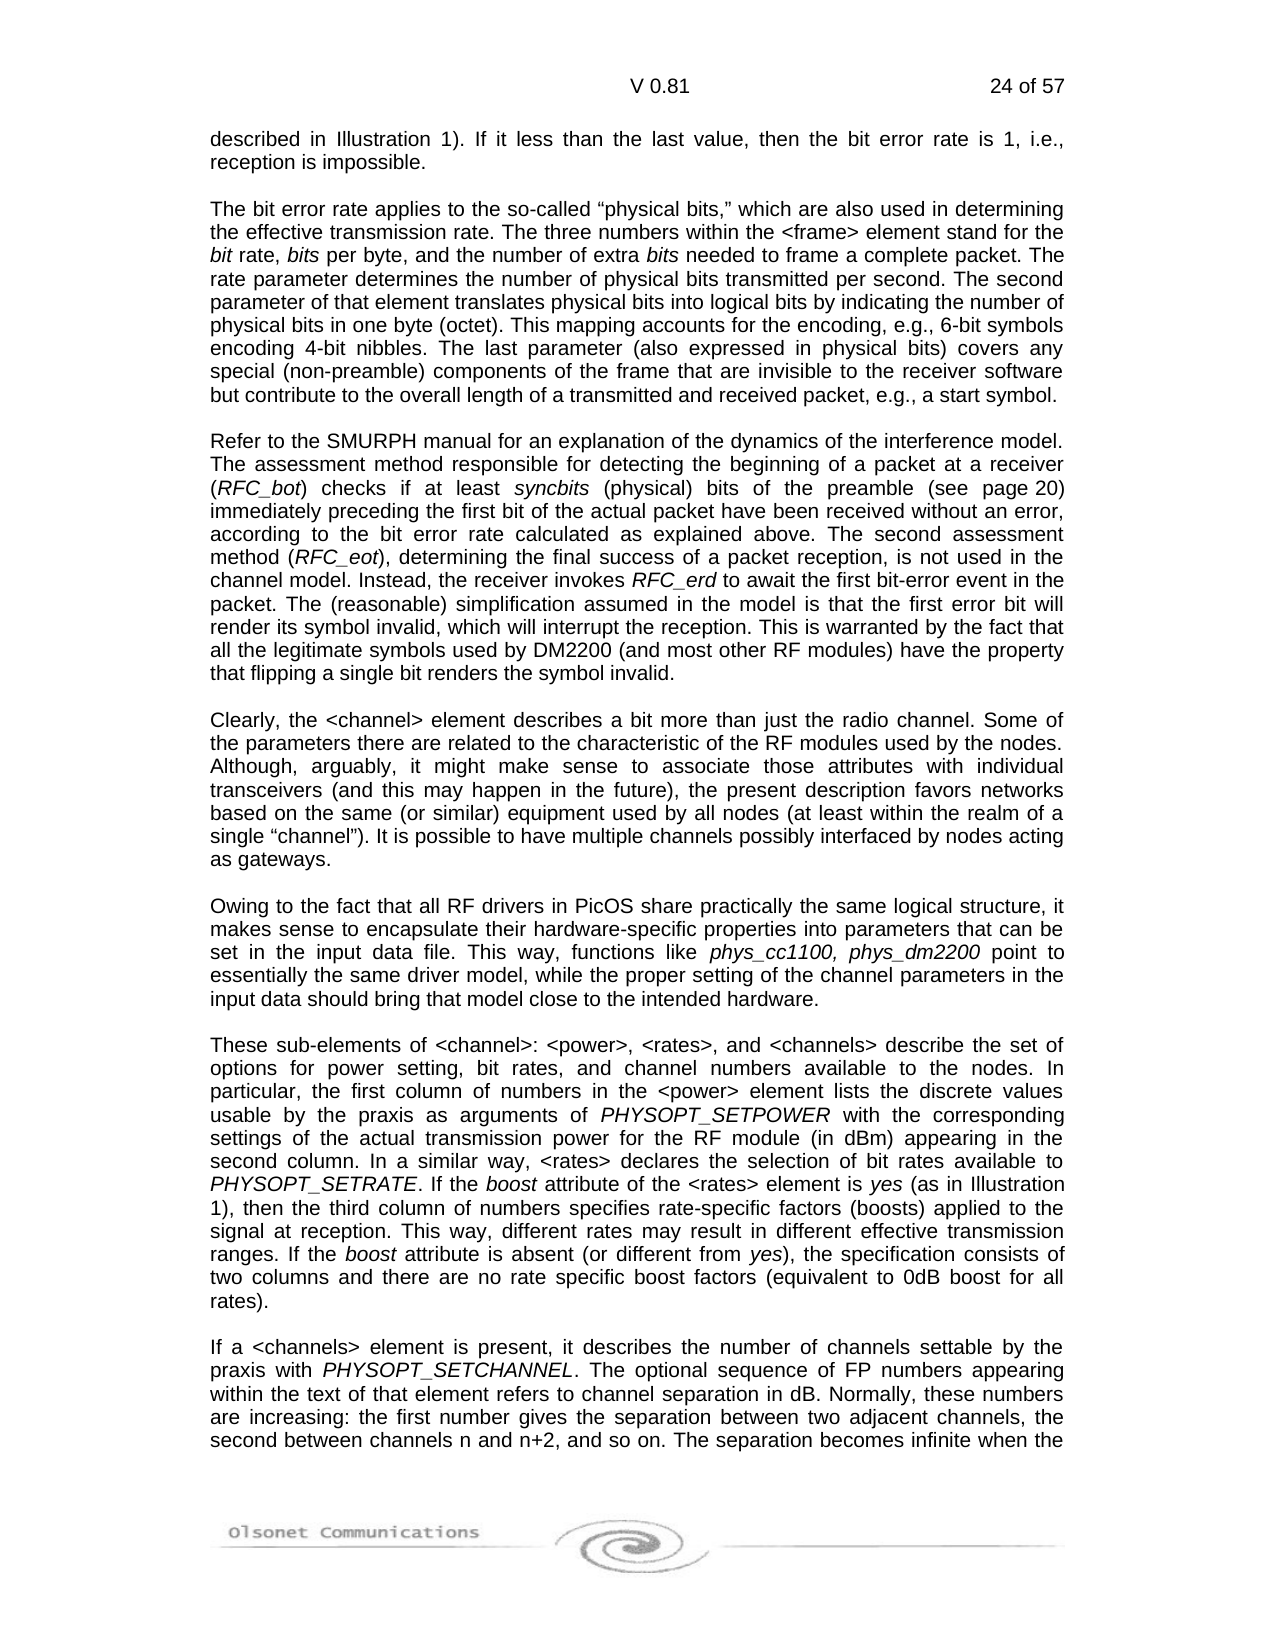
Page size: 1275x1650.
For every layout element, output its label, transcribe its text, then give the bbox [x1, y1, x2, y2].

text described in Illustration 1). If it less than the last value, then the bit error rate is 1, i.e., reception is impossible. [210, 128, 1065, 174]
picture [210, 1504, 1065, 1596]
text The bit error rate applies to the so-called “physical bits,” which are also used in determining the effective transmission rate. The three numbers within the <frame> element stand for the bit rate, bits per byte, and the number of extra bits needed to frame a complete packet. The rate parameter determines the number of physical bits transmitted per second. The second parameter of that element translates physical bits into logical bits by indicating the number of physical bits in one byte (octet). This mapping accounts for the encoding, e.g., 6-bit symbols encoding 4-bit nibbles. The last parameter (also expressed in physical bits) covers any special (non-preamble) components of the frame that are invisible to the receiver software but contribute to the overall length of a transmitted and received packet, e.g., a start symbol. [210, 197, 1065, 406]
text Refer to the SMURPH manual for an explanation of the dynamics of the interference model. The assessment method responsible for detecting the beginning of a packet at a receiver (RFC_bot) checks if at least syncbits (physical) bits of the preamble (see page 20) immediately preceding the first bit of the actual packet have been received without an error, according to the bit error rate calculated as explained above. The second assessment method (RFC_eot), determining the final success of a packet reception, is not used in the channel model. Instead, the receiver invokes RFC_erd to await the first bit-error event in the packet. The (reasonable) simplification assumed in the model is that the first error bit will render its symbol invalid, which will interrupt the reception. This is warranted by the fact that all the legitimate symbols used by DM2200 (and most other RF modules) have the property that flipping a single bit renders the symbol invalid. [210, 430, 1065, 685]
text Clearly, the <channel> element describes a bit more than just the radio channel. Some of the parameters there are related to the characteristic of the RF modules used by the nodes. Although, arguably, it might make sense to associate those attributes with individual transceivers (and this may happen in the future), the present description favors networks based on the same (or similar) equipment used by all nodes (at least within the realm of a single “channel”). It is possible to have multiple channels possibly interfaced by nodes acting as gateways. [210, 708, 1065, 871]
text Owing to the fact that all RF drivers in PicOS share practically the same logical structure, it makes sense to encapsulate their hardware-specific properties into parameters that can be set in the input data file. This way, functions like phys_cc1100, phys_dm2200 point to essentially the same driver model, while the proper setting of the channel parameters in the input data should bring that model close to the intended hardware. [210, 894, 1065, 1010]
text These sub-elements of <channel>: <power>, <rates>, and <channels> describe the set of options for power setting, bit rates, and channel numbers available to the nodes. In particular, the first column of numbers in the <power> element lists the discrete values usable by the praxis as arguments of PHYSOPT_SETPOWER with the corresponding settings of the actual transmission power for the RF module (in dBm) appearing in the second column. In a similar way, <rates> declares the selection of bit rates available to PHYSOPT_SETRATE. If the boost attribute of the <rates> element is yes (as in Illustration 1), then the third column of numbers specifies rate-specific factors (boosts) applied to the signal at reception. This way, different rates may result in different effective transmission ranges. If the boost attribute is absent (or different from yes), the specification consists of two columns and there are no rate specific boost factors (equivalent to 0dB boost for all rates). [210, 1034, 1065, 1312]
text If a <channels> element is present, it describes the number of channels settable by the praxis with PHYSOPT_SETCHANNEL. The optional sequence of FP numbers appearing within the text of that element refers to channel separation in dB. Normally, these numbers are increasing: the first number gives the separation between two adjacent channels, the second between channels n and n+2, and so on. The separation becomes infinite when the [210, 1336, 1065, 1452]
